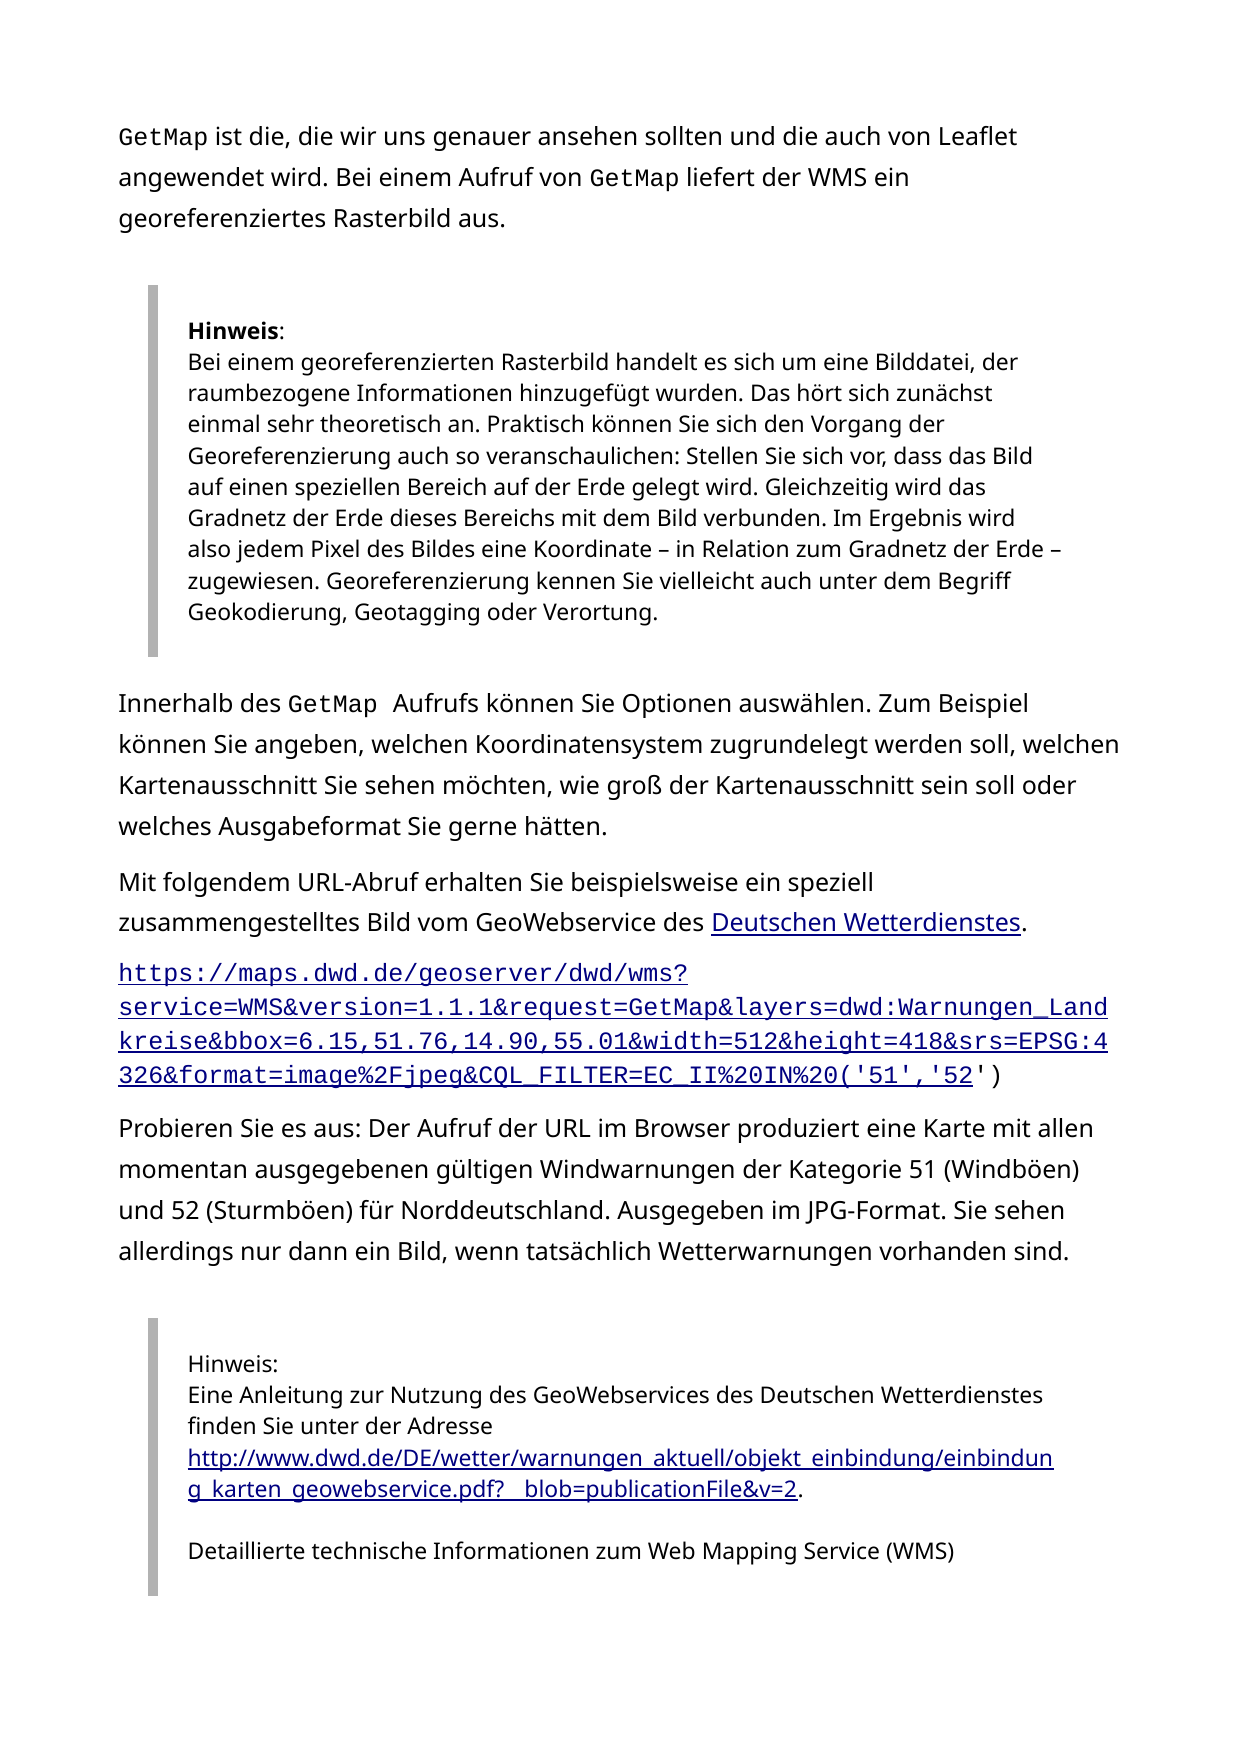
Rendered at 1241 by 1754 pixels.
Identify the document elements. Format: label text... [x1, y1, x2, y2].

text Innerhalb des GetMap Aufrufs können Sie Optionen auswählen. Zum Beispiel können Sie angeben, welchen Koordinatensystem zugrundelegt werden soll, welchen Kartenausschnitt Sie sehen möchten, wie groß der Kartenausschnitt sein soll oder welches Ausgabeformat Sie gerne hätten. [118, 686, 1122, 843]
text https://maps.dwd.de/geoserver/dwd/wms?service=WMS&version=1.1.1&request=GetMap&layers=dwd:Warnungen_Landkreise&bbox=6.15,51.76,14.90,55.01&width=512&height=418&srs=EPSG:4326&format=image%2Fjpeg&CQL_FILTER=EC_II%20IN%20('51','52') [118, 960, 1122, 1091]
text Hinweis: Bei einem georeferenzierten Rasterbild handelt es sich um eine Bilddatei, der raumbezogene Informationen hinzugefügt wurden. Das hört sich zunächst einmal sehr theoretisch an. Praktisch können Sie sich den Vorgang der Georeferenzierung auch so veranschaulichen: Stellen Sie sich vor, dass das Bild auf einen speziellen Bereich auf der Erde gelegt wird. Gleichzeitig wird das Gradnetz der Erde dieses Bereichs mit dem Bild verbunden. Im Ergebnis wird also jedem Pixel des Bildes eine Koordinate – in Relation zum Gradnetz der Erde – zugewiesen. Georeferenzierung kennen Sie vielleicht auch unter dem Begriff Geokodierung, Geotagging oder Verortung. [158, 285, 1093, 657]
text Probieren Sie es aus: Der Aufruf der URL im Browser produziert eine Karte mit allen momentan ausgegebenen gültigen Windwarnungen der Kategorie 51 (Windböen) und 52 (Sturmböen) für Norddeutschland. Ausgegeben im JPG-Format. Sie sehen allerdings nur dann ein Bild, wenn tatsächlich Wetterwarnungen vorhanden sind. [118, 1111, 1122, 1267]
text Hinweis: Eine Anleitung zur Nutzung des GeoWebservices des Deutschen Wetterdienstes finden Sie unter der Adresse http://www.dwd.de/DE/wetter/warnungen_aktuell/objekt_einbindung/einbindung_karten_geowebservice.pdf?__blob=publicationFile&v=2. Detaillierte technische Informationen zum Web Mapping Service (WMS) [158, 1318, 1093, 1596]
text Mit folgendem URL-Abruf erhalten Sie beispielsweise ein speziell zusammengestelltes Bild vom GeoWebservice des Deutschen Wetterdienstes. [118, 864, 1122, 939]
text GetMap ist die, die wir uns genauer ansehen sollten und die auch von Leaflet angewendet wird. Bei einem Aufruf von GetMap liefert der WMS ein georeferenziertes Rasterbild aus. [118, 118, 1122, 234]
